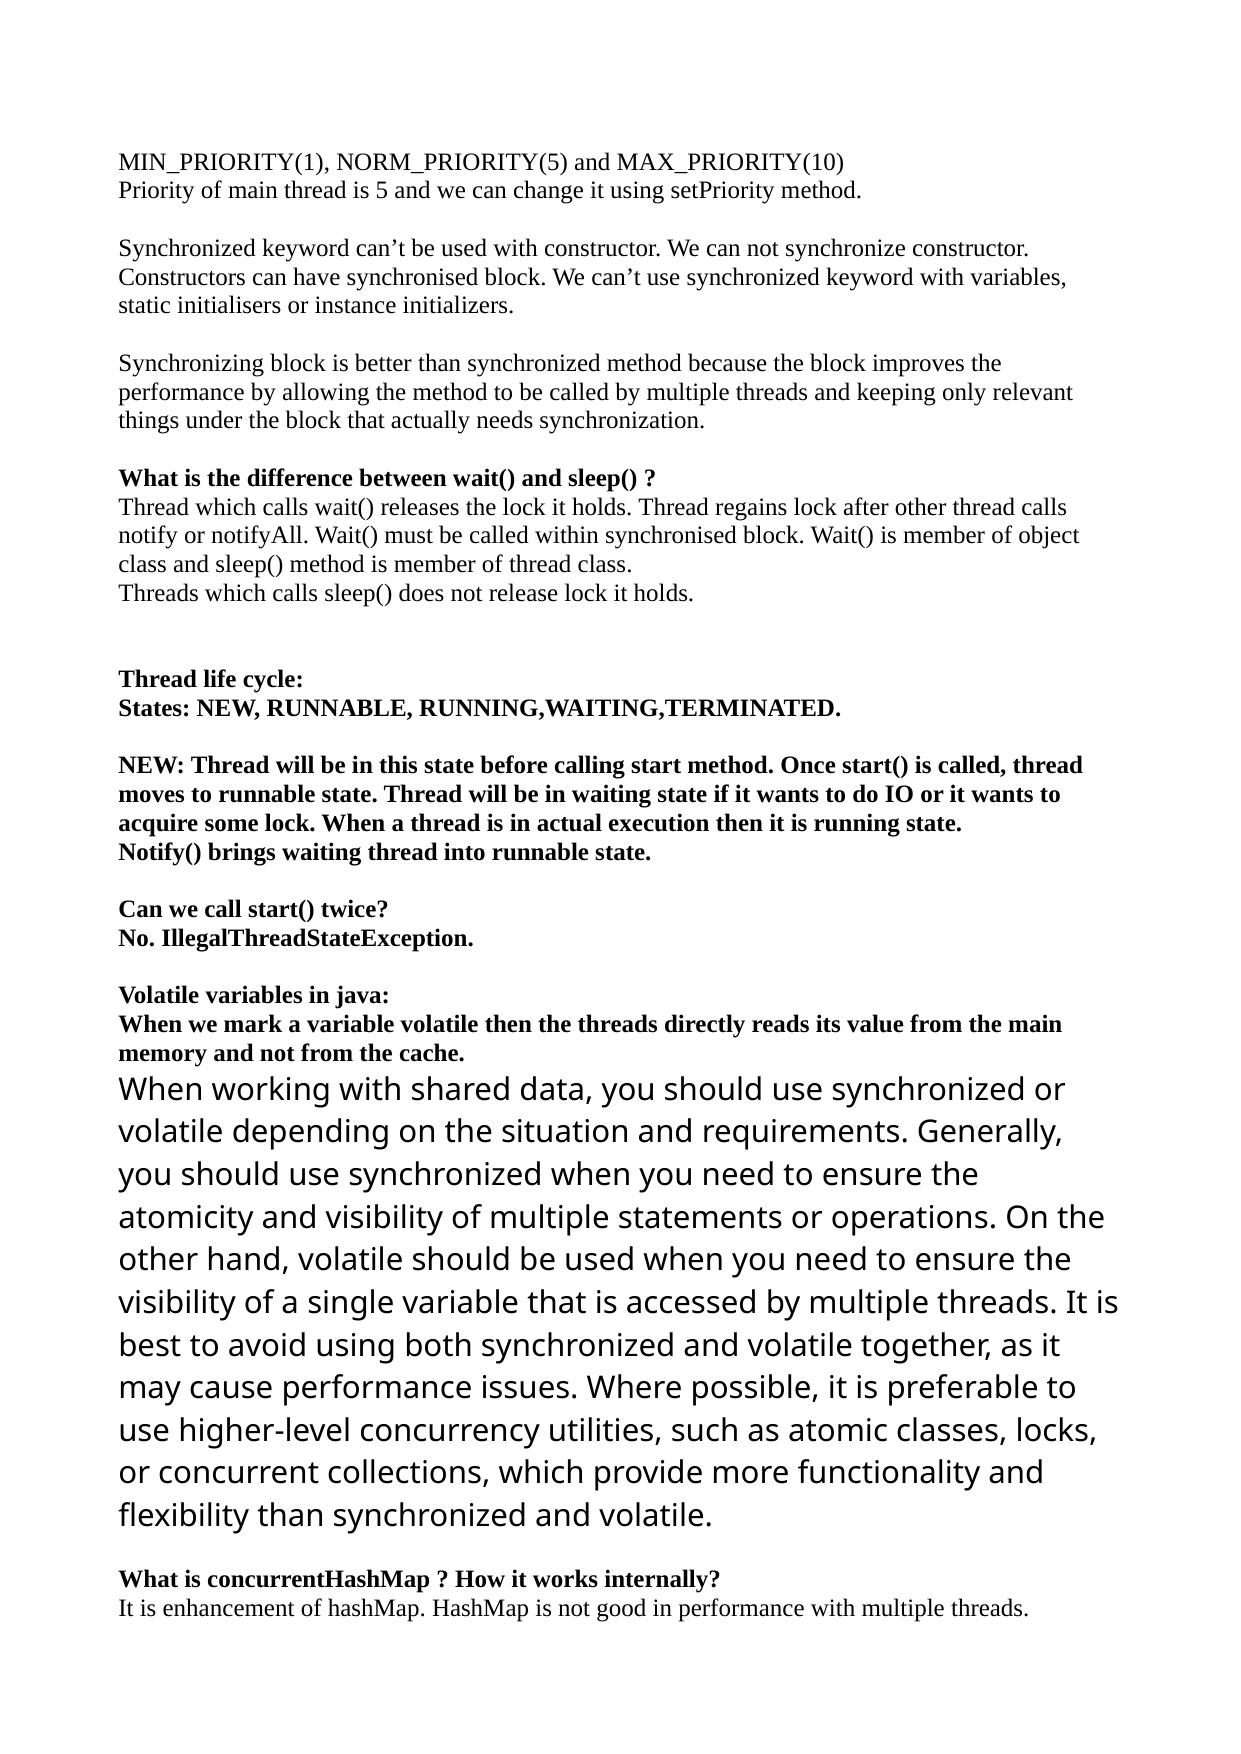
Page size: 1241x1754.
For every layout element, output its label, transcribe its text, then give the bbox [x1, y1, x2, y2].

text No. IllegalThreadStateException. [118, 923, 1122, 952]
text Can we call start() twice? [118, 894, 1122, 923]
text Thread life cycle: [118, 664, 1122, 693]
text Notify() brings waiting thread into runnable state. [118, 837, 1122, 866]
text When we mark a variable volatile then the threads directly reads its value from the main memory and not from the cache. [118, 1009, 1122, 1067]
text States: NEW, RUNNABLE, RUNNING,WAITING,TERMINATED. [118, 693, 1122, 722]
text Synchronizing block is better than synchronized method because the block improves the performance by allowing the method to be called by multiple threads and keeping only relevant things under the block that actually needs synchronization. [118, 348, 1122, 434]
text When working with shared data, you should use synchronized or volatile depending on the situation and requirements. Generally, you should use synchronized when you need to ensure the atomicity and visibility of multiple statements or operations. On the other hand, volatile should be used when you need to ensure the visibility of a single variable that is accessed by multiple threads. It is best to avoid using both synchronized and volatile together, as it may cause performance issues. Where possible, it is preferable to use higher-level concurrency utilities, such as atomic classes, locks, or concurrent collections, which provide more functionality and flexibility than synchronized and volatile. [118, 1067, 1122, 1536]
text NEW: Thread will be in this state before calling start method. Once start() is called, thread moves to runnable state. Thread will be in waiting state if it wants to do IO or it wants to acquire some lock. When a thread is in actual execution then it is running state. [118, 751, 1122, 837]
text Threads which calls sleep() does not release lock it holds. [118, 578, 1122, 607]
text MIN_PRIORITY(1), NORM_PRIORITY(5) and MAX_PRIORITY(10) [118, 147, 1122, 176]
text Priority of main thread is 5 and we can change it using setPriority method. [118, 176, 1122, 204]
text Synchronized keyword can’t be used with constructor. We can not synchronize constructor. Constructors can have synchronised block. We can’t use synchronized keyword with variables, static initialisers or instance initializers. [118, 233, 1122, 319]
text What is concurrentHashMap ? How it works internally? [118, 1564, 1122, 1593]
text Volatile variables in java: [118, 981, 1122, 1009]
text What is the difference between wait() and sleep() ? [118, 463, 1122, 492]
text Thread which calls wait() releases the lock it holds. Thread regains lock after other thread calls notify or notifyAll. Wait() must be called within synchronised block. Wait() is member of object class and sleep() method is member of thread class. [118, 492, 1122, 578]
text It is enhancement of hashMap. HashMap is not good in performance with multiple threads. [118, 1593, 1122, 1622]
